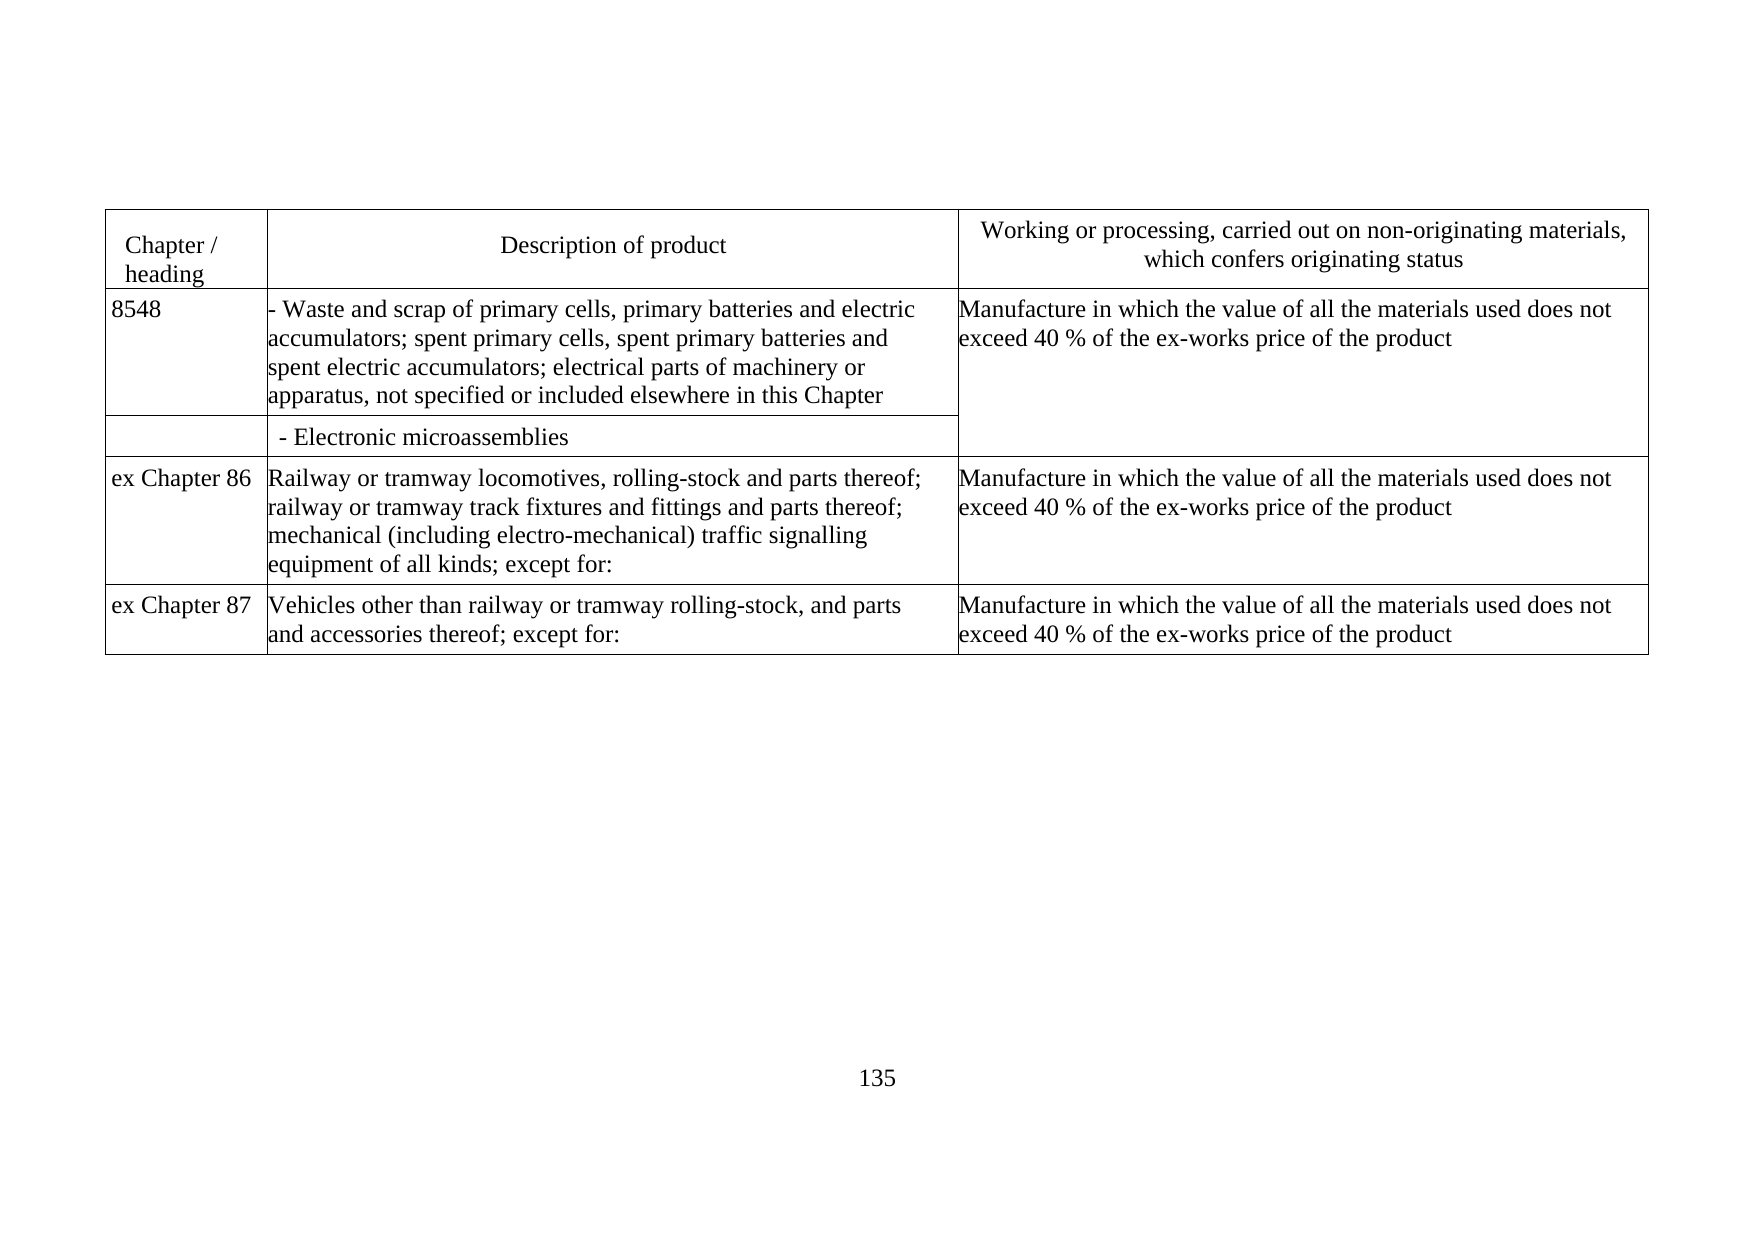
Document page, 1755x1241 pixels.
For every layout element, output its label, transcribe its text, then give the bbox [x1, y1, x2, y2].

table_cell - Waste and scrap of primary cells, primary batteries and electric accumulators; spent primary cells, spent primary batteries and spent electric accumulators; electrical parts of machinery or apparatus, not specified or included elsewhere in this Chapter [268, 289, 958, 415]
table_cell Manufacture in which the value of all the materials used does not exceed 40 % of the ex-works price of the product [959, 585, 1648, 653]
table_header Description of product [268, 210, 958, 287]
table_cell Manufacture in which the value of all the materials used does not exceed 40 % of the ex-works price of the product [959, 289, 1648, 456]
table_cell 8548 [106, 289, 267, 415]
table_header Working or processing, carried out on non-originating materials, which confers originating status [959, 210, 1648, 287]
table_cell Railway or tramway locomotives, rolling-stock and parts thereof; railway or tramway track fixtures and fittings and parts thereof; mechanical (including electro-mechanical) traffic signalling equipment of all kinds; except for: [268, 457, 958, 583]
table_cell Manufacture in which the value of all the materials used does not exceed 40 % of the ex-works price of the product [959, 457, 1648, 583]
table_cell ex Chapter 86 [106, 457, 267, 583]
table_cell - Electronic microassemblies [268, 416, 958, 456]
table_cell Vehicles other than railway or tramway rolling-stock, and parts and accessories thereof; except for: [268, 585, 958, 653]
table_header Chapter / heading [106, 210, 267, 287]
table_cell ex Chapter 87 [106, 585, 267, 653]
table_cell [106, 416, 267, 456]
